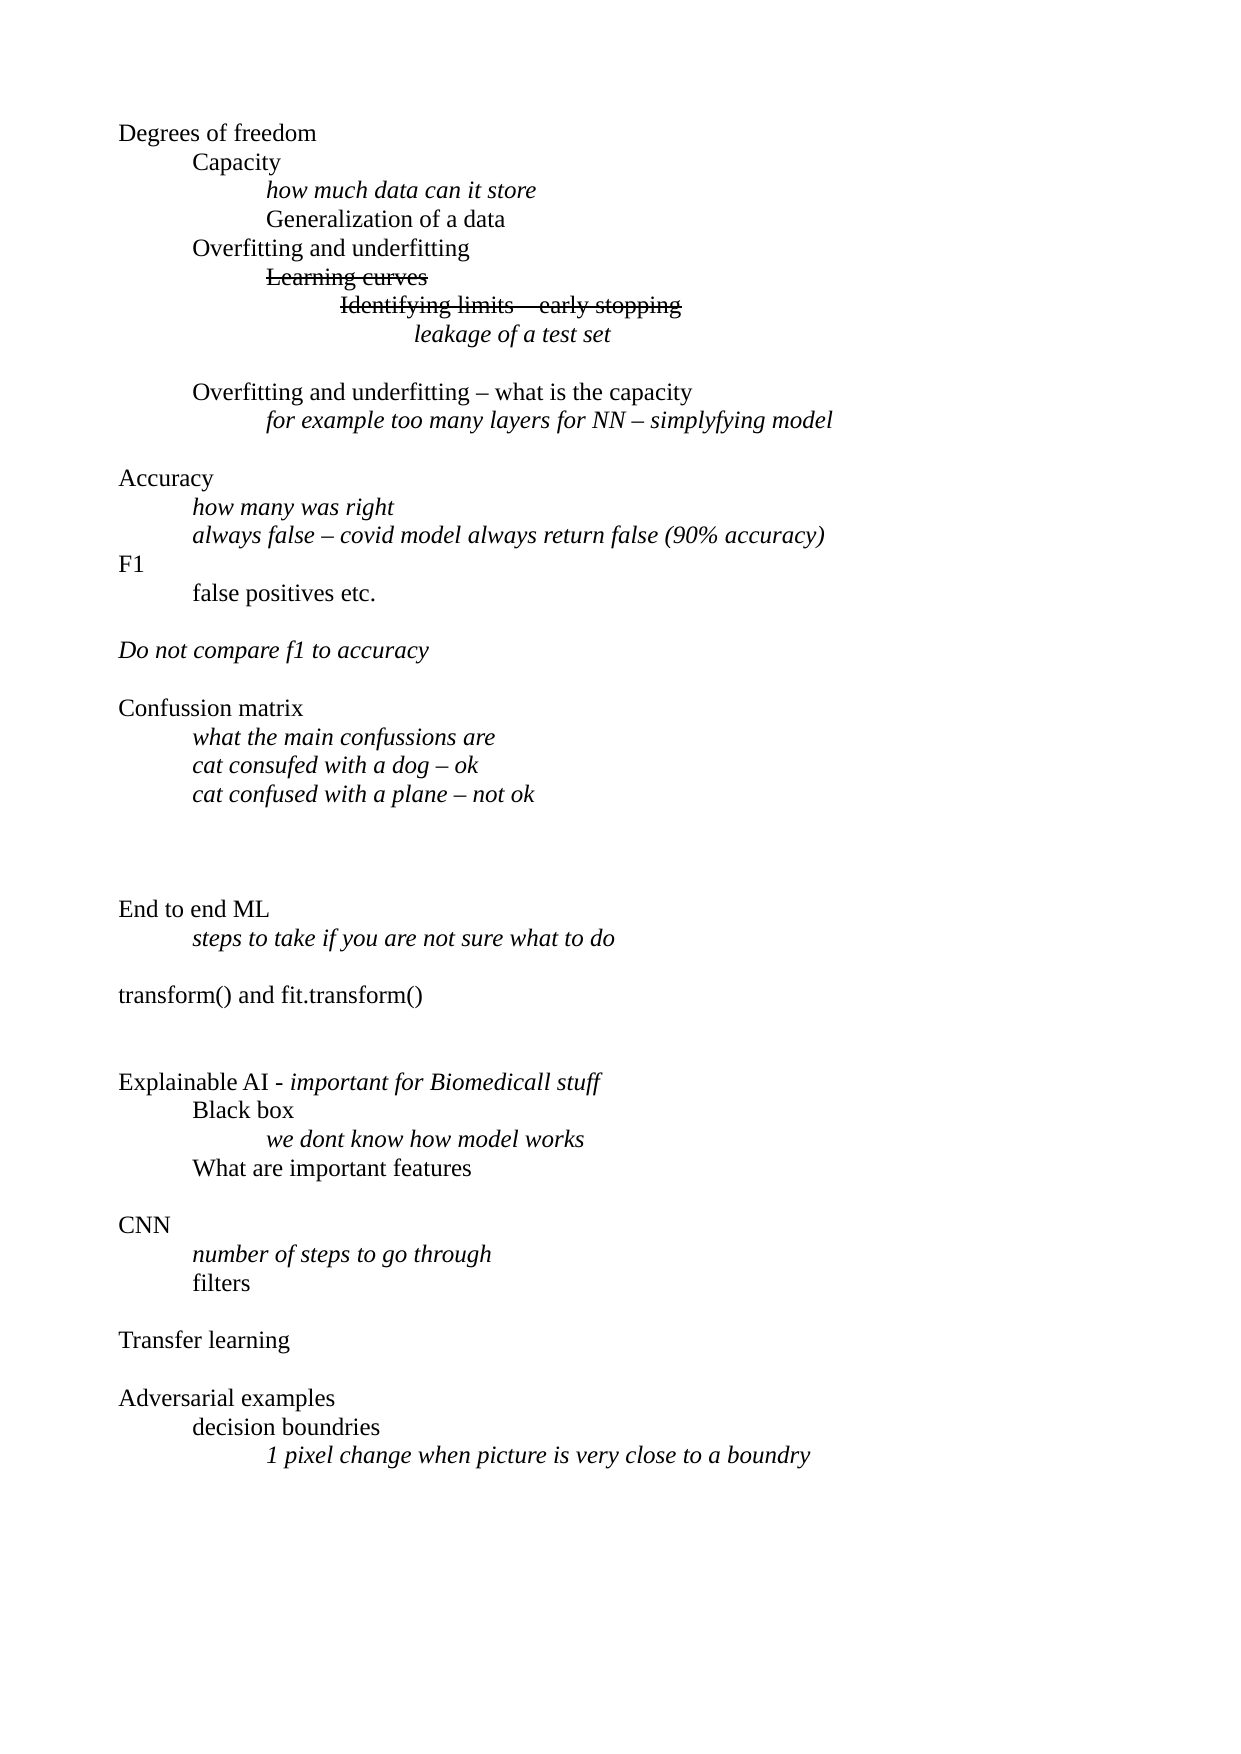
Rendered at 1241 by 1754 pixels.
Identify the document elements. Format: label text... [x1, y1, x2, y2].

text always false – covid model always return false (90% accuracy) [118, 521, 1122, 549]
text Overfitting and underfitting [118, 233, 1122, 262]
text Adversarial examples [118, 1383, 1122, 1412]
text F1 [118, 549, 1122, 578]
text Confussion matrix [118, 693, 1122, 722]
text Identifying limits – early stopping [118, 291, 1122, 319]
text Transfer learning [118, 1326, 1122, 1354]
text how much data can it store [118, 176, 1122, 204]
text 1 pixel change when picture is very close to a boundry [118, 1441, 1122, 1469]
text What are important features [118, 1153, 1122, 1182]
text Generalization of a data [118, 204, 1122, 233]
text Explainable AI - important for Biomedicall stuff [118, 1067, 1122, 1096]
text cat consufed with a dog – ok [118, 751, 1122, 779]
text End to end ML [118, 894, 1122, 923]
text leakage of a test set [118, 319, 1122, 348]
text Degrees of freedom [118, 118, 1122, 147]
text Black box [118, 1096, 1122, 1124]
text cat confused with a plane – not ok [118, 779, 1122, 808]
text Capacity [118, 147, 1122, 176]
text filters [118, 1268, 1122, 1297]
text steps to take if you are not sure what to do [118, 923, 1122, 952]
text decision boundries [118, 1412, 1122, 1441]
text what the main confussions are [118, 722, 1122, 751]
text for example too many layers for NN – simplyfying model [118, 406, 1122, 434]
text transform() and fit.transform() [118, 981, 1122, 1009]
text CNN [118, 1211, 1122, 1239]
text Accuracy [118, 463, 1122, 492]
text number of steps to go through [118, 1239, 1122, 1268]
text Learning curves [118, 262, 1122, 291]
text Overfitting and underfitting – what is the capacity [118, 377, 1122, 406]
text how many was right [118, 492, 1122, 521]
text Do not compare f1 to accuracy [118, 636, 1122, 664]
text we dont know how model works [118, 1124, 1122, 1153]
text false positives etc. [118, 578, 1122, 607]
